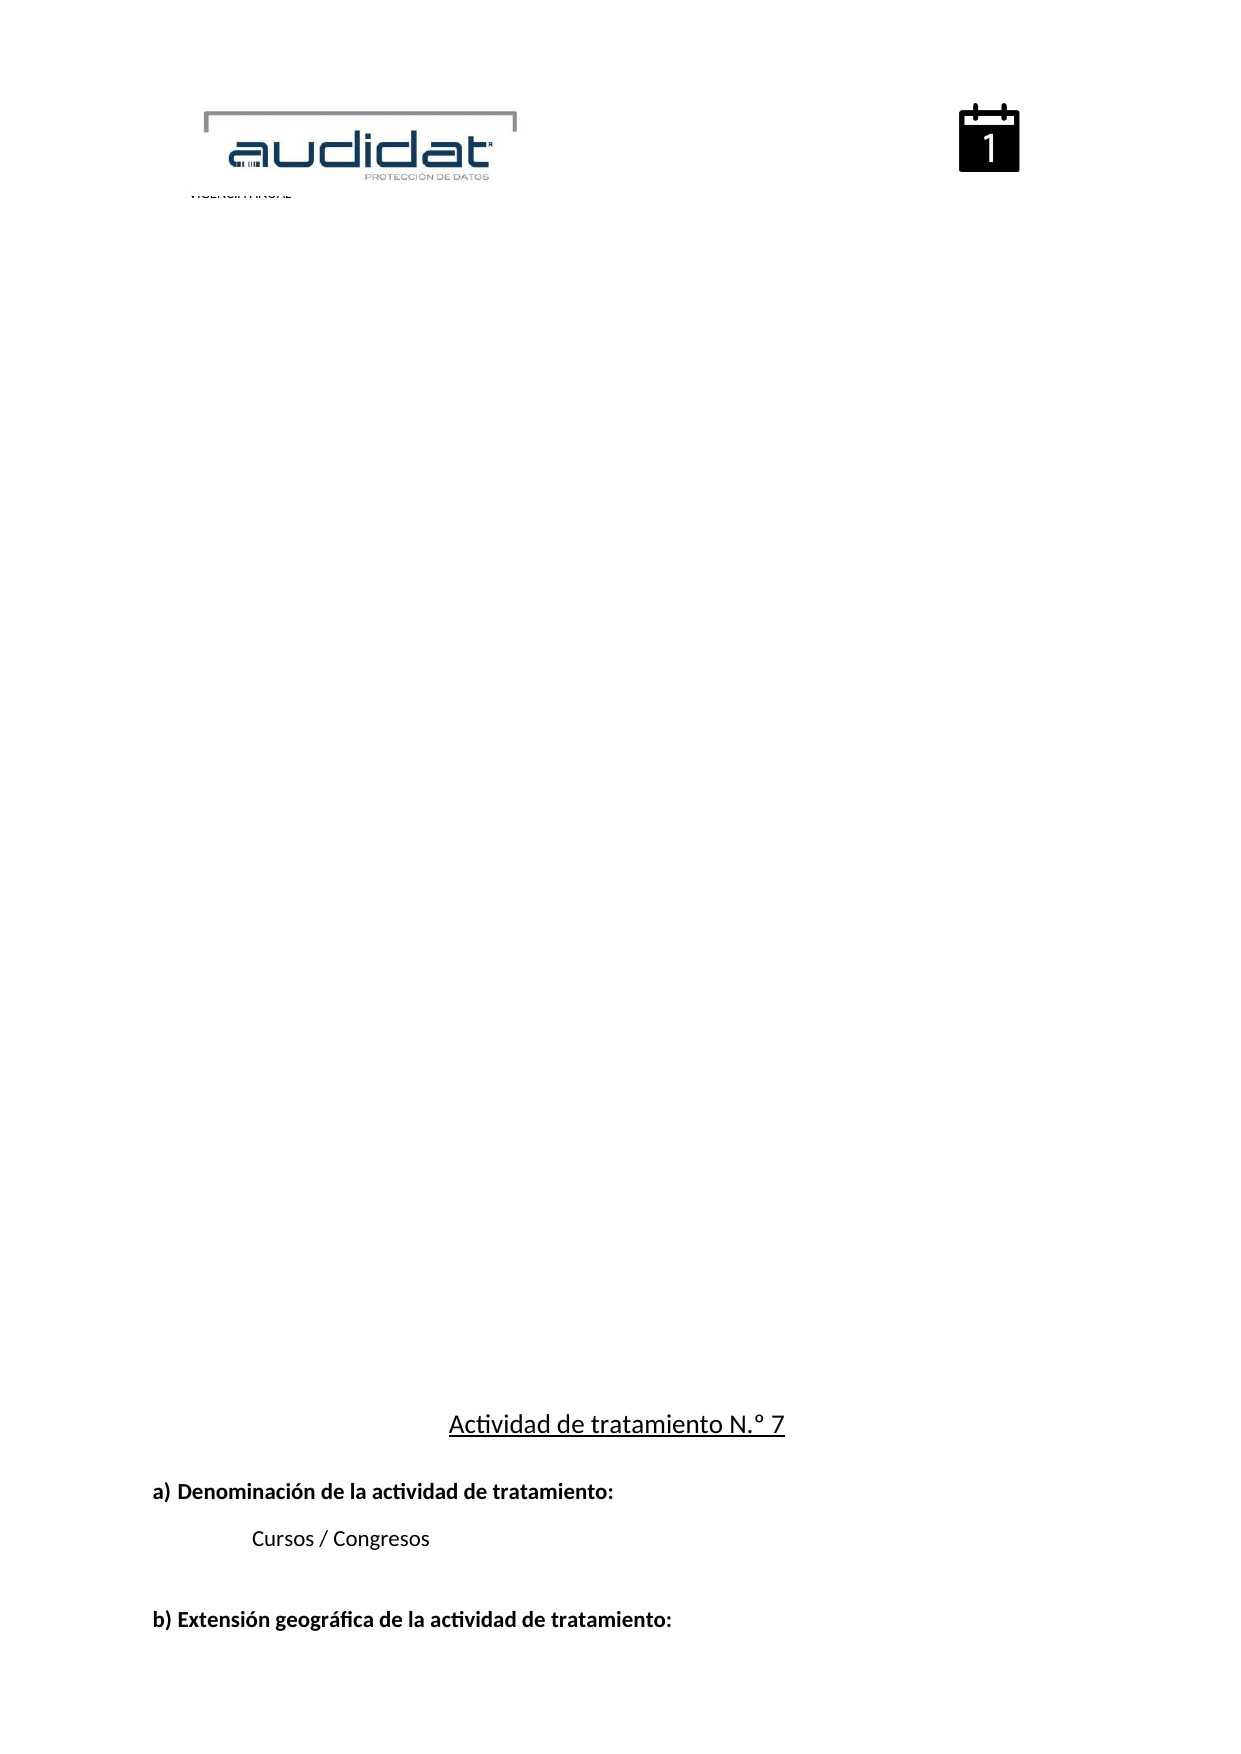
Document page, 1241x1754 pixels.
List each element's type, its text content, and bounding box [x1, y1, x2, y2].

subtitle Actividad de tratamiento N.º 7 [177, 1407, 1063, 1440]
text Cursos / Congresos [252, 1524, 1064, 1552]
list Extensión geográfica de la actividad de tratamiento: [152, 1605, 1064, 1633]
list Denominación de la actividad de tratamiento: [152, 1477, 1064, 1506]
